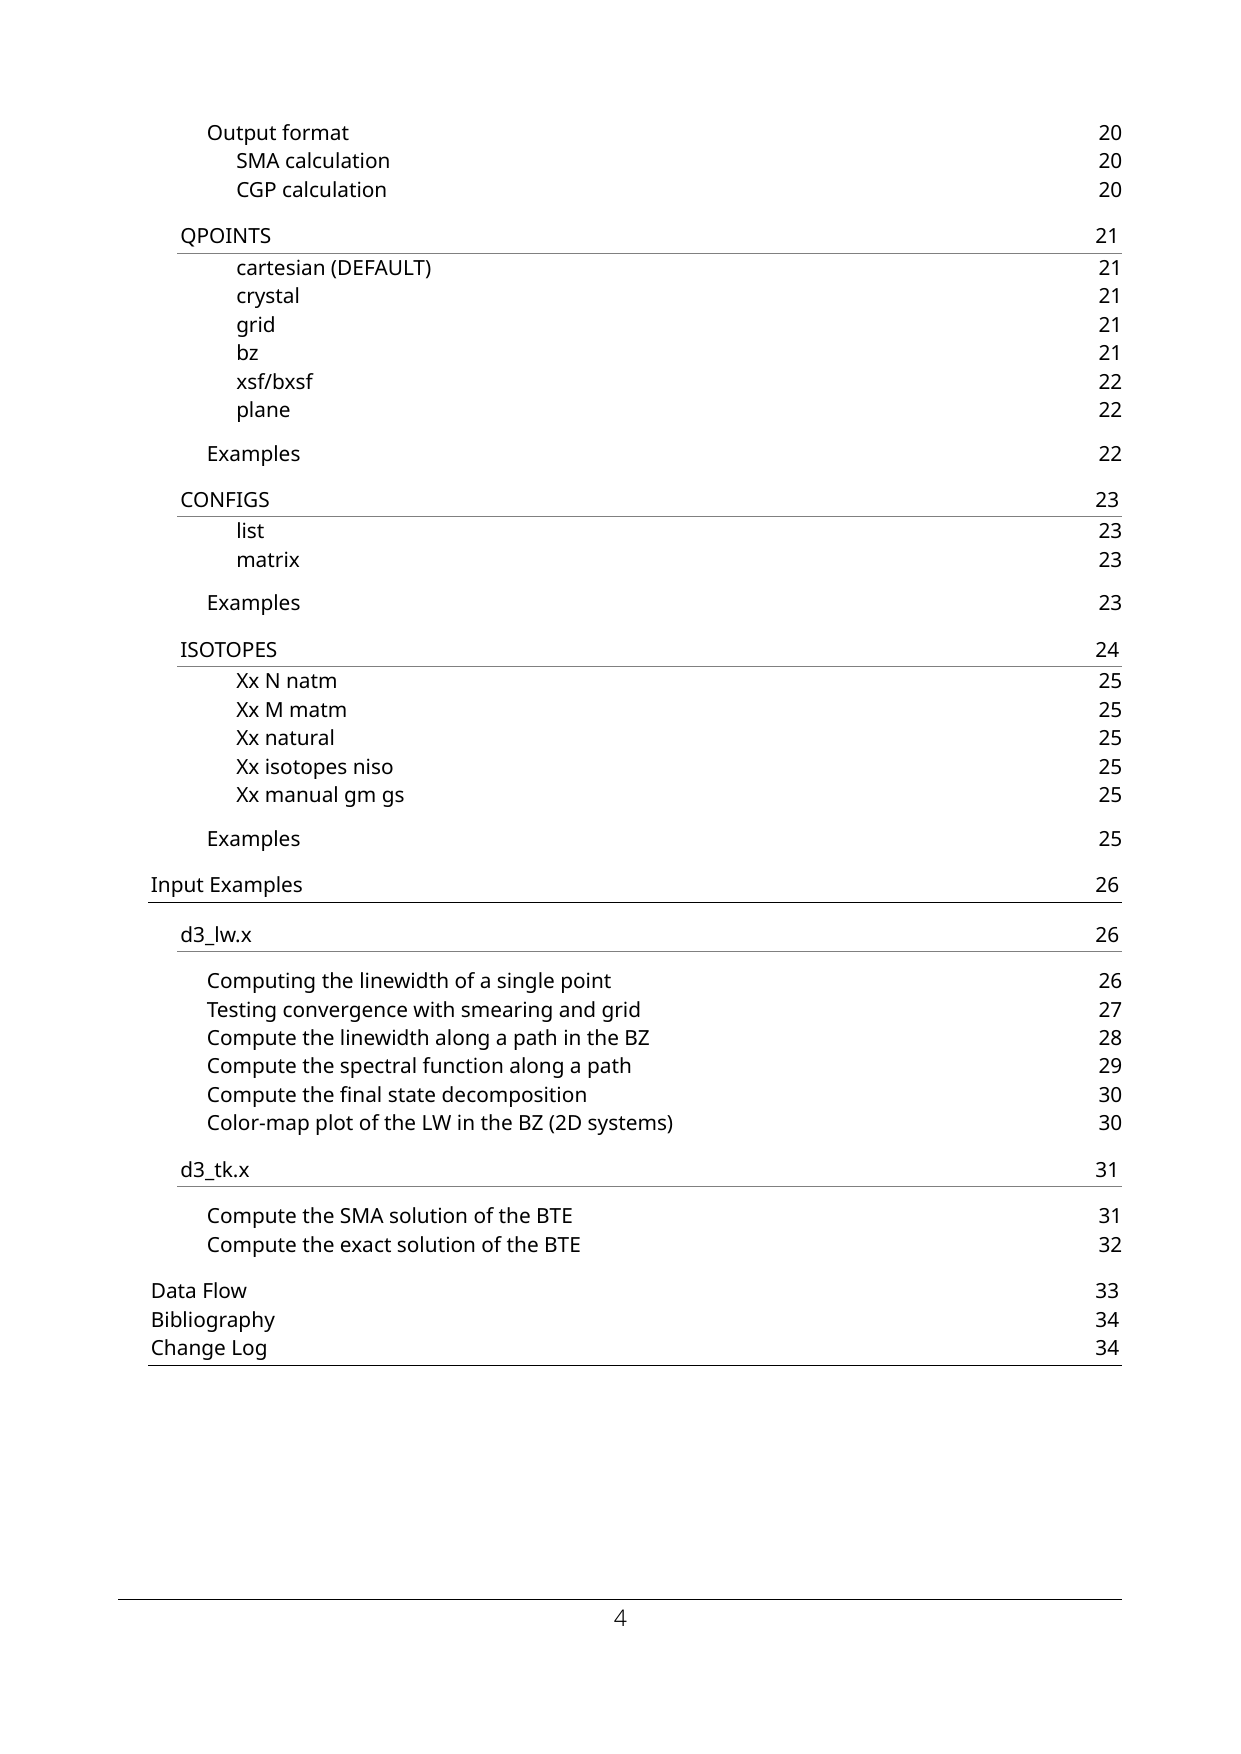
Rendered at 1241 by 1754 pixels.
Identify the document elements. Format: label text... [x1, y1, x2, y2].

text Compute the linewidth along a path in the BZ 28 [207, 1023, 1122, 1052]
text d3_lw.x 26 [177, 917, 1122, 951]
text plane 22 [236, 395, 1122, 424]
text Color-map plot of the LW in the BZ (2D systems) 30 [207, 1108, 1122, 1137]
text Output format 20 [207, 118, 1122, 147]
text Xx M matm 25 [236, 695, 1122, 723]
text Xx isotopes niso 25 [236, 752, 1122, 780]
text Xx N natm 25 [236, 667, 1122, 695]
text CONFIGS 23 [177, 482, 1122, 516]
text Compute the final state decomposition 30 [207, 1080, 1122, 1108]
text CGP calculation 20 [236, 175, 1122, 203]
text d3_tk.x 31 [177, 1152, 1122, 1186]
text Testing convergence with smearing and grid 27 [207, 995, 1122, 1023]
text Compute the SMA solution of the BTE 31 [207, 1202, 1122, 1230]
text Computing the linewidth of a single point 26 [207, 966, 1122, 995]
text crystal 21 [236, 281, 1122, 310]
text SMA calculation 20 [236, 147, 1122, 175]
text Data Flow 33 [148, 1273, 1122, 1305]
text cartesian (DEFAULT) 21 [236, 254, 1122, 281]
text Examples 25 [207, 824, 1122, 852]
text Xx natural 25 [236, 723, 1122, 752]
text grid 21 [236, 310, 1122, 338]
text Examples 23 [207, 588, 1122, 617]
text QPOINTS 21 [177, 218, 1122, 253]
text xsf/bxsf 22 [236, 367, 1122, 395]
text list 23 [236, 517, 1122, 545]
text Input Examples 26 [148, 867, 1122, 902]
text Compute the spectral function along a path 29 [207, 1052, 1122, 1080]
text Examples 22 [207, 439, 1122, 467]
text matrix 23 [236, 545, 1122, 573]
text ISOTOPES 24 [177, 632, 1122, 666]
text bz 21 [236, 338, 1122, 367]
text Xx manual gm gs 25 [236, 780, 1122, 809]
text Change Log 34 [148, 1333, 1122, 1365]
text Compute the exact solution of the BTE 32 [207, 1230, 1122, 1258]
text Bibliography 34 [148, 1305, 1122, 1333]
